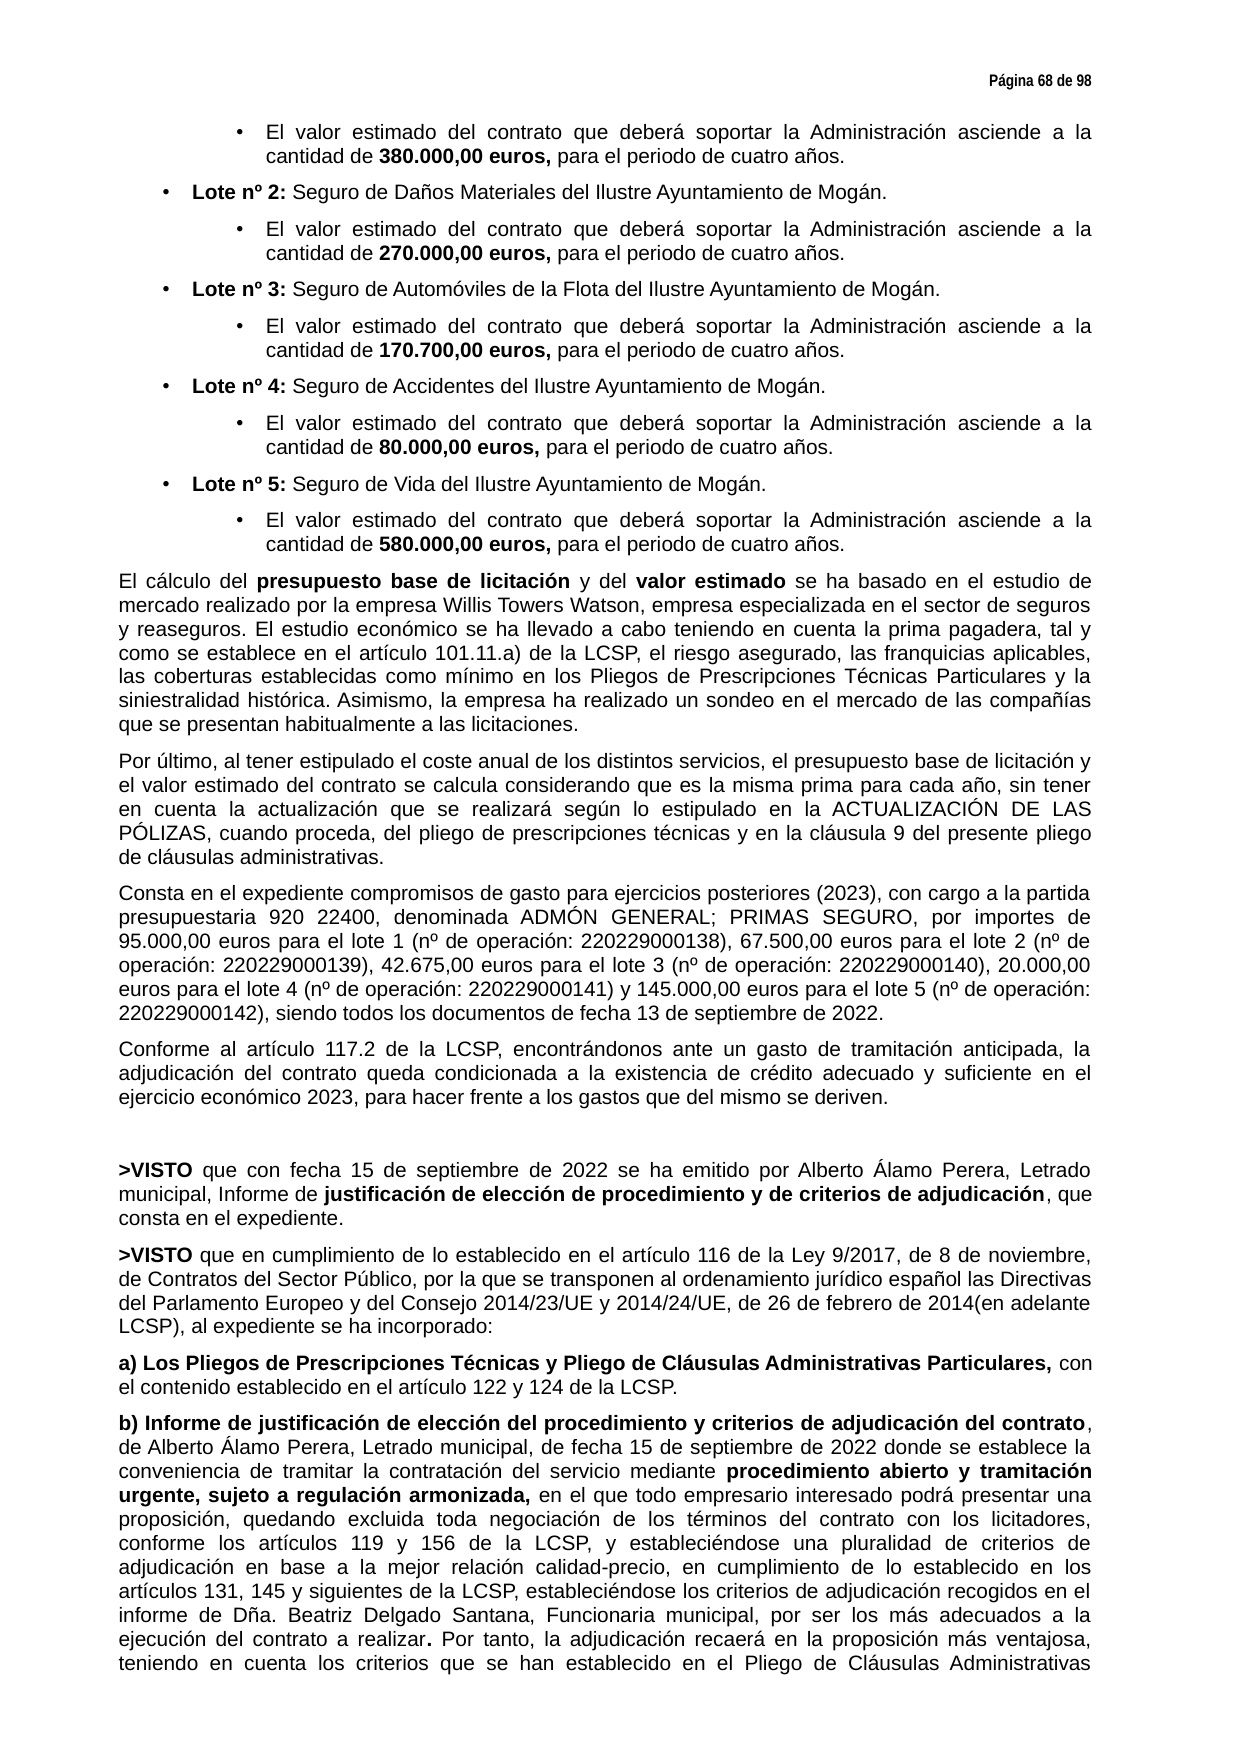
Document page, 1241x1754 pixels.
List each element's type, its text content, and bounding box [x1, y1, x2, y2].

list El valor estimado del contrato que deberá soportar la Administración asciende a la cantidad de 80.000,00 euros, para el periodo de cuatro años. [236, 411, 1092, 459]
text Por último, al tener estipulado el coste anual de los distintos servicios, el presupuesto base de licitación y el valor estimado del contrato se calcula considerando que es la misma prima para cada año, sin tener en cuenta la actualización que se realizará según lo estipulado en la ACTUALIZACIÓN DE LAS PÓLIZAS, cuando proceda, del pliego de prescripciones técnicas y en la cláusula 9 del presente pliego de cláusulas administrativas. [118, 749, 1092, 868]
text b) Informe de justificación de elección del procedimiento y criterios de adjudicación del contrato, de Alberto Álamo Perera, Letrado municipal, de fecha 15 de septiembre de 2022 donde se establece la conveniencia de tramitar la contratación del servicio mediante procedimiento abierto y tramitación urgente, sujeto a regulación armonizada, en el que todo empresario interesado podrá presentar una proposición, quedando excluida toda negociación de los términos del contrato con los licitadores, conforme los artículos 119 y 156 de la LCSP, y estableciéndose una pluralidad de criterios de adjudicación en base a la mejor relación calidad-precio, en cumplimiento de lo establecido en los artículos 131, 145 y siguientes de la LCSP, estableciéndose los criterios de adjudicación recogidos en el informe de Dña. Beatriz Delgado Santana, Funcionaria municipal, por ser los más adecuados a la ejecución del contrato a realizar. Por tanto, la adjudicación recaerá en la proposición más ventajosa, teniendo en cuenta los criterios que se han establecido en el Pliego de Cláusulas Administrativas [118, 1411, 1092, 1675]
list El valor estimado del contrato que deberá soportar la Administración asciende a la cantidad de 580.000,00 euros, para el periodo de cuatro años. [236, 508, 1092, 556]
list Lote nº 4: Seguro de Accidentes del Ilustre Ayuntamiento de Mogán. [162, 374, 1092, 398]
text Consta en el expediente compromisos de gasto para ejercicios posteriores (2023), con cargo a la partida presupuestaria 920 22400, denominada ADMÓN GENERAL; PRIMAS SEGURO, por importes de 95.000,00 euros para el lote 1 (nº de operación: 220229000138), 67.500,00 euros para el lote 2 (nº de operación: 220229000139), 42.675,00 euros para el lote 3 (nº de operación: 220229000140), 20.000,00 euros para el lote 4 (nº de operación: 220229000141) y 145.000,00 euros para el lote 5 (nº de operación: 220229000142), siendo todos los documentos de fecha 13 de septiembre de 2022. [118, 881, 1092, 1025]
list El valor estimado del contrato que deberá soportar la Administración asciende a la cantidad de 170.700,00 euros, para el periodo de cuatro años. [236, 314, 1092, 362]
text El cálculo del presupuesto base de licitación y del valor estimado se ha basado en el estudio de mercado realizado por la empresa Willis Towers Watson, empresa especializada en el sector de seguros y reaseguros. El estudio económico se ha llevado a cabo teniendo en cuenta la prima pagadera, tal y como se establece en el artículo 101.11.a) de la LCSP, el riesgo asegurado, las franquicias aplicables, las coberturas establecidas como mínimo en los Pliegos de Prescripciones Técnicas Particulares y la siniestralidad histórica. Asimismo, la empresa ha realizado un sondeo en el mercado de las compañías que se presentan habitualmente a las licitaciones. [118, 568, 1092, 736]
text a) Los Pliegos de Prescripciones Técnicas y Pliego de Cláusulas Administrativas Particulares, con el contenido establecido en el artículo 122 y 124 de la LCSP. [118, 1351, 1092, 1399]
list El valor estimado del contrato que deberá soportar la Administración asciende a la cantidad de 270.000,00 euros, para el periodo de cuatro años. [236, 217, 1092, 265]
list Lote nº 2: Seguro de Daños Materiales del Ilustre Ayuntamiento de Mogán. [162, 180, 1092, 204]
text Conforme al artículo 117.2 de la LCSP, encontrándonos ante un gasto de tramitación anticipada, la adjudicación del contrato queda condicionada a la existencia de crédito adecuado y suficiente en el ejercicio económico 2023, para hacer frente a los gastos que del mismo se deriven. [118, 1037, 1092, 1109]
text >VISTO que con fecha 15 de septiembre de 2022 se ha emitido por Alberto Álamo Perera, Letrado municipal, Informe de justificación de elección de procedimiento y de criterios de adjudicación, que consta en el expediente. [118, 1158, 1092, 1230]
list Lote nº 5: Seguro de Vida del Ilustre Ayuntamiento de Mogán. [162, 471, 1092, 496]
list El valor estimado del contrato que deberá soportar la Administración asciende a la cantidad de 380.000,00 euros, para el periodo de cuatro años. [236, 120, 1092, 168]
list Lote nº 3: Seguro de Automóviles de la Flota del Ilustre Ayuntamiento de Mogán. [162, 277, 1092, 301]
text >VISTO que en cumplimiento de lo establecido en el artículo 116 de la Ley 9/2017, de 8 de noviembre, de Contratos del Sector Público, por la que se transponen al ordenamiento jurídico español las Directivas del Parlamento Europeo y del Consejo 2014/23/UE y 2014/24/UE, de 26 de febrero de 2014(en adelante LCSP), al expediente se ha incorporado: [118, 1242, 1092, 1338]
